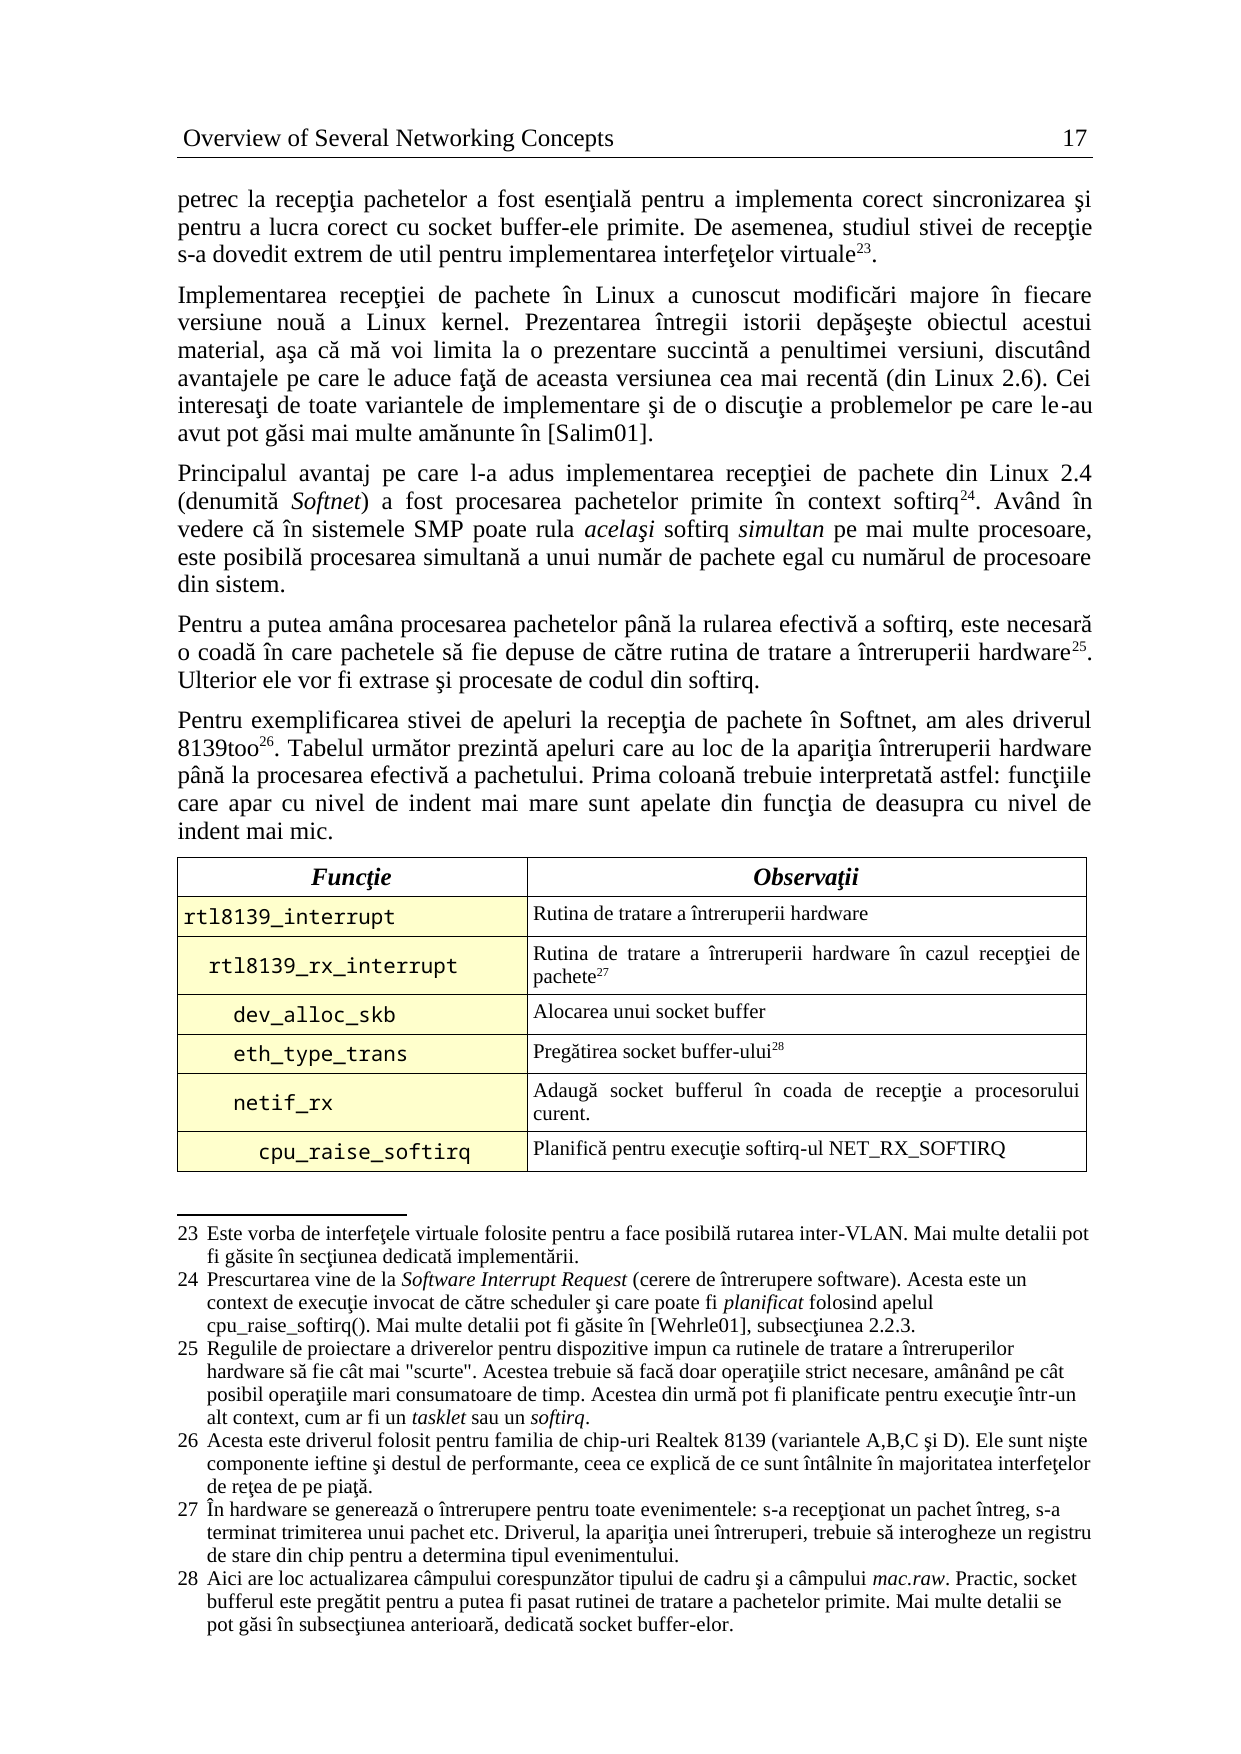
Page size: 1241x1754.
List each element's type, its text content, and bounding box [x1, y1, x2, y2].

text Pentru exemplificarea stivei de apeluri la recepţia de pachete în Softnet, am ales driverul 8139too. Tabelul următor prezintă apeluri care au loc de la apariţia întreruperii hardware până la procesarea efectivă a pachetului. Prima coloană trebuie interpretată astfel: funcţiile care apar cu nivel de indent mai mare sunt apelate din funcţia de deasupra cu nivel de indent mai mic. [177, 706, 1093, 845]
text Regulile de proiectare a driverelor pentru dispozitive impun ca rutinele de tratare a întreruperilor hardware să fie cât mai "scurte". Acestea trebuie să facă doar operaţiile strict necesare, amânând pe cât posibil operaţiile mari consumatoare de timp. Acestea din urmă pot fi planificate pentru execuţie într‑un alt context, cum ar fi un tasklet sau un softirq. [177, 1337, 1093, 1429]
text Prescurtarea vine de la Software Interrupt Request (cerere de întrerupere software). Acesta este un context de execuţie invocat de către scheduler şi care poate fi planificat folosind apelul cpu_raise_softirq(). Mai multe detalii pot fi găsite în [Wehrle01], subsecţiunea 2.2.3. [177, 1267, 1093, 1337]
text Acesta este driverul folosit pentru familia de chip‑uri Realtek 8139 (variantele A,B,C şi D). Ele sunt nişte componente ieftine şi destul de performante, ceea ce explică de ce sunt întâlnite în majoritatea interfeţelor de reţea de pe piaţă. [177, 1429, 1093, 1498]
table_header Funcţie [178, 858, 527, 896]
text Pentru a putea amâna procesarea pachetelor până la rularea efectivă a softirq, este necesară o coadă în care pachetele să fie depuse de către rutina de tratare a întreruperii hardware. Ulterior ele vor fi extrase şi procesate de codul din softirq. [177, 611, 1093, 694]
table_cell Rutina de tratare a întreruperii hardware în cazul recepţiei de pachete [528, 937, 1086, 994]
table_cell Planifică pentru execuţie softirq‑ul NET_RX_SOFTIRQ [528, 1132, 1086, 1171]
text Este vorba de interfeţele virtuale folosite pentru a face posibilă rutarea inter‑VLAN. Mai multe detalii pot fi găsite în secţiunea dedicată implementării. [177, 1221, 1093, 1267]
table_cell Pregătirea socket buffer‑ului [528, 1035, 1086, 1073]
table_cell rtl8139_interrupt [178, 897, 527, 936]
table_header Observaţii [528, 858, 1086, 896]
table_cell Alocarea unui socket buffer [528, 995, 1086, 1034]
table_cell dev_alloc_skb [178, 995, 527, 1034]
table_cell rtl8139_rx_interrupt [178, 937, 527, 994]
text Implementarea recepţiei de pachete în Linux a cunoscut modificări majore în fiecare versiune nouă a Linux kernel. Prezentarea întregii istorii depăşeşte obiectul acestui material, aşa că mă voi limita la o prezentare succintă a penultimei versiuni, discutând avantajele pe care le aduce faţă de aceasta versiunea cea mai recentă (din Linux 2.6). Cei interesaţi de toate variantele de implementare şi de o discuţie a problemelor pe care le‑au avut pot găsi mai multe amănunte în [Salim01]. [177, 281, 1093, 447]
table_cell eth_type_trans [178, 1035, 527, 1073]
text Principalul avantaj pe care l‑a adus implementarea recepţiei de pachete din Linux 2.4 (denumită Softnet) a fost procesarea pachetelor primite în context softirq. Având în vedere că în sistemele SMP poate rula acelaşi softirq simultan pe mai multe procesoare, este posibilă procesarea simultană a unui număr de pachete egal cu numărul de procesoare din sistem. [177, 459, 1093, 598]
table_cell netif_rx [178, 1074, 527, 1131]
table_cell cpu_raise_softirq [178, 1132, 527, 1171]
text petrec la recepţia pachetelor a fost esenţială pentru a implementa corect sincronizarea şi pentru a lucra corect cu socket buffer‑ele primite. De asemenea, studiul stivei de recepţie s‑a dovedit extrem de util pentru implementarea interfeţelor virtuale. [177, 185, 1093, 268]
table_cell Rutina de tratare a întreruperii hardware [528, 897, 1086, 936]
table_cell Adaugă socket bufferul în coada de recepţie a procesorului curent. [528, 1074, 1086, 1131]
